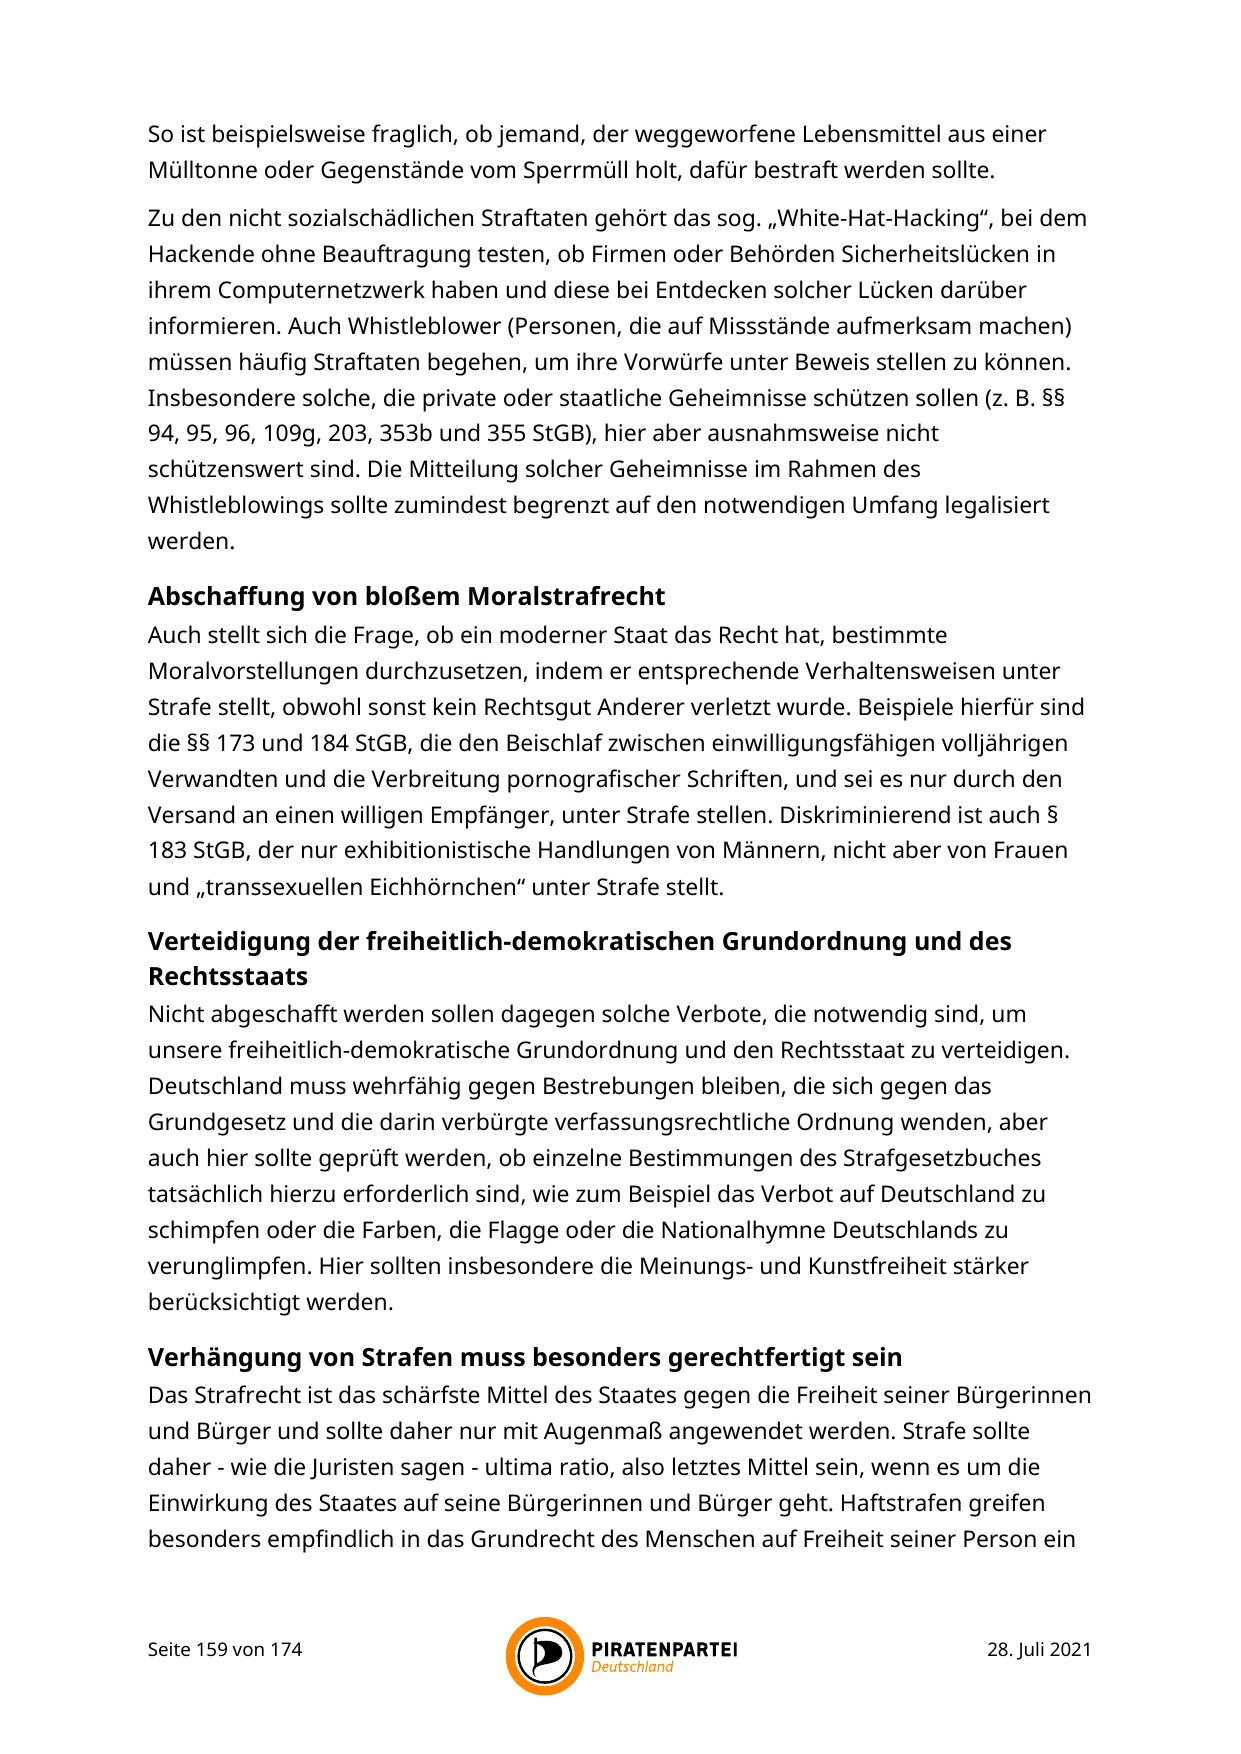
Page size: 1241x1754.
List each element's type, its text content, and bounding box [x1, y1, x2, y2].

subtitle Verteidigung der freiheitlich-demokratischen Grundordnung und des Rechtsstaats [148, 924, 1093, 992]
subtitle Abschaffung von bloßem Moralstrafrecht [148, 579, 1093, 613]
text Zu den nicht sozialschädlichen Straftaten gehört das sog. „White-Hat-Hacking“, bei dem Hackende ohne Beauftragung testen, ob Firmen oder Behörden Sicherheitslücken in ihrem Computernetzwerk haben und diese bei Entdecken solcher Lücken darüber informieren. Auch Whistleblower (Personen, die auf Missstände aufmerksam machen) müssen häufig Straftaten begehen, um ihre Vorwürfe unter Beweis stellen zu können. Insbesondere solche, die private oder staatliche Geheimnisse schützen sollen (z. B. §§ 94, 95, 96, 109g, 203, 353b und 355 StGB), hier aber ausnahmsweise nicht schützenswert sind. Die Mitteilung solcher Geheimnisse im Rahmen des Whistleblowings sollte zumindest begrenzt auf den notwendigen Umfang legalisiert werden. [148, 202, 1093, 556]
text Auch stellt sich die Frage, ob ein moderner Staat das Recht hat, bestimmte Moralvorstellungen durchzusetzen, indem er entsprechende Verhaltensweisen unter Strafe stellt, obwohl sonst kein Rechtsgut Anderer verletzt wurde. Beispiele hierfür sind die §§ 173 und 184 StGB, die den Beischlaf zwischen einwilligungsfähigen volljährigen Verwandten und die Verbreitung pornografischer Schriften, und sei es nur durch den Versand an einen willigen Empfänger, unter Strafe stellen. Diskriminierend ist auch § 183 StGB, der nur exhibitionistische Handlungen von Männern, nicht aber von Frauen und „transsexuellen Eichhörnchen“ unter Strafe stellt. [148, 619, 1093, 902]
text So ist beispielsweise fraglich, ob jemand, der weggeworfene Lebensmittel aus einer Mülltonne oder Gegenstände vom Sperrmüll holt, dafür bestraft werden sollte. [148, 118, 1093, 185]
subtitle Verhängung von Strafen muss besonders gerechtfertigt sein [148, 1339, 1093, 1373]
text Das Strafrecht ist das schärfste Mittel des Staates gegen die Freiheit seiner Bürgerinnen und Bürger und sollte daher nur mit Augenmaß angewendet werden. Strafe sollte daher - wie die Juristen sagen - ultima ratio, also letztes Mittel sein, wenn es um die Einwirkung des Staates auf seine Bürgerinnen und Bürger geht. Haftstrafen greifen besonders empfindlich in das Grundrecht des Menschen auf Freiheit seiner Person ein [148, 1379, 1093, 1554]
text Nicht abgeschafft werden sollen dagegen solche Verbote, die notwendig sind, um unsere freiheitlich-demokratische Grundordnung und den Rechtsstaat zu verteidigen. Deutschland muss wehrfähig gegen Bestrebungen bleiben, die sich gegen das Grundgesetz und die darin verbürgte verfassungsrechtliche Ordnung wenden, aber auch hier sollte geprüft werden, ob einzelne Bestimmungen des Strafgesetzbuches tatsächlich hierzu erforderlich sind, wie zum Beispiel das Verbot auf Deutschland zu schimpfen oder die Farben, die Flagge oder die Nationalhymne Deutschlands zu verunglimpfen. Hier sollten insbesondere die Meinungs- und Kunstfreiheit stärker berücksichtigt werden. [148, 998, 1093, 1317]
